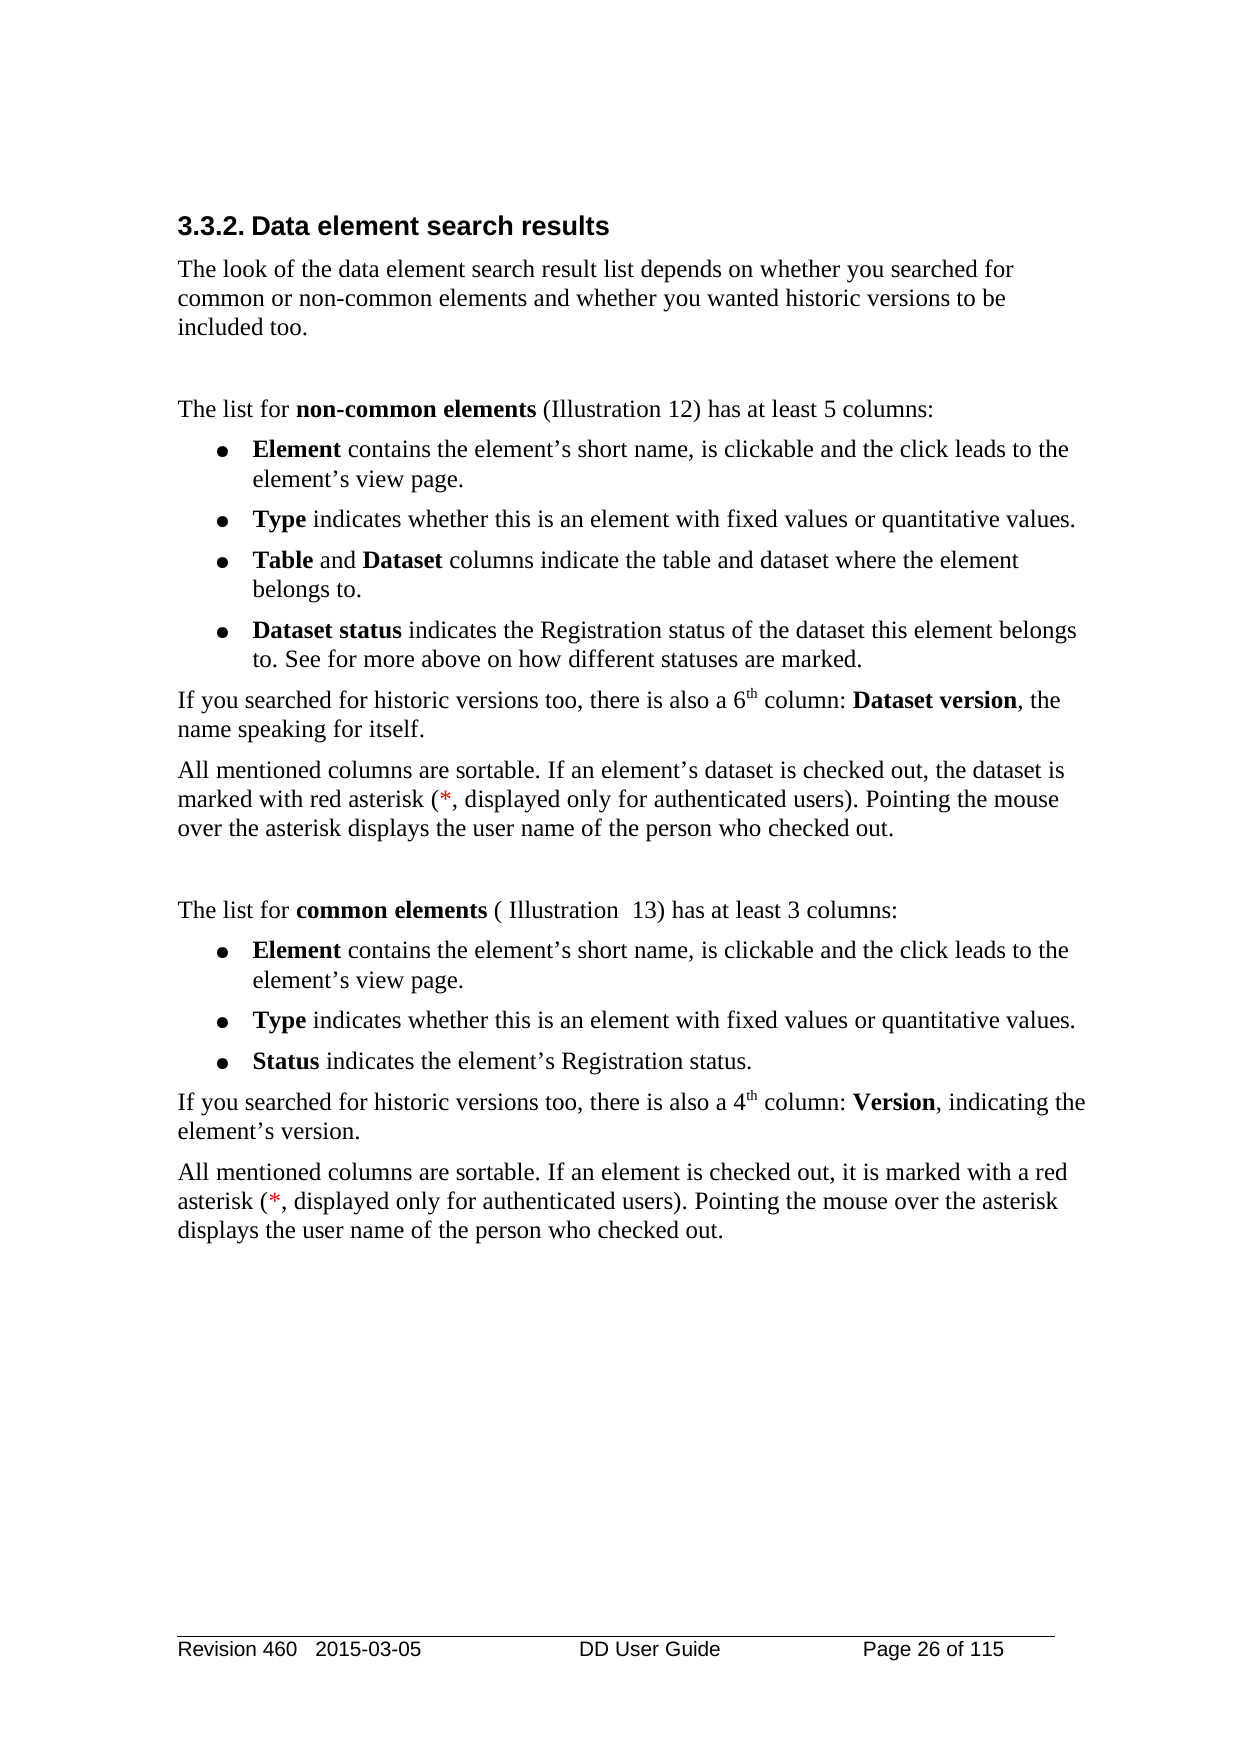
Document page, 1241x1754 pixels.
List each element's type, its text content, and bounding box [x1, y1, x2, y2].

list All mentioned columns are sortable. If an element’s dataset is checked out, the dataset is marked with red asterisk (*, displayed only for authenticated users). Pointing the mouse over the asterisk displays the user name of the person who checked out. [140, 755, 1092, 842]
list If you searched for historic versions too, there is also a 6th column: Dataset version, the name speaking for itself. [140, 685, 1092, 743]
list If you searched for historic versions too, there is also a 4th column: Version, indicating the element’s version. [140, 1087, 1092, 1145]
list All mentioned columns are sortable. If an element is checked out, it is marked with a red asterisk (*, displayed only for authenticated users). Pointing the mouse over the asterisk displays the user name of the person who checked out. [140, 1157, 1092, 1244]
text The list for common elements ( Illustration 13) has at least 3 columns: [177, 894, 1092, 924]
text The list for non-common elements (Illustration 12) has at least 5 columns: [177, 393, 1092, 423]
list Element contains the element’s short name, is clickable and the click leads to the element’s view page. [215, 434, 1092, 492]
list Table and Dataset columns indicate the table and dataset where the element belongs to. [215, 545, 1092, 603]
list Dataset status indicates the Registration status of the dataset this element belongs to. See for more above on how different statuses are marked. [215, 615, 1092, 673]
list Element contains the element’s short name, is clickable and the click leads to the element’s view page. [215, 935, 1092, 993]
list Type indicates whether this is an element with fixed values or quantitative values. [215, 504, 1092, 533]
subtitle Data element search results [177, 210, 1092, 241]
list Status indicates the element’s Registration status. [215, 1046, 1092, 1075]
text The look of the data element search result list depends on whether you searched for common or non-common elements and whether you wanted historic versions to be included too. [177, 254, 1092, 341]
list Type indicates whether this is an element with fixed values or quantitative values. [215, 1005, 1092, 1034]
